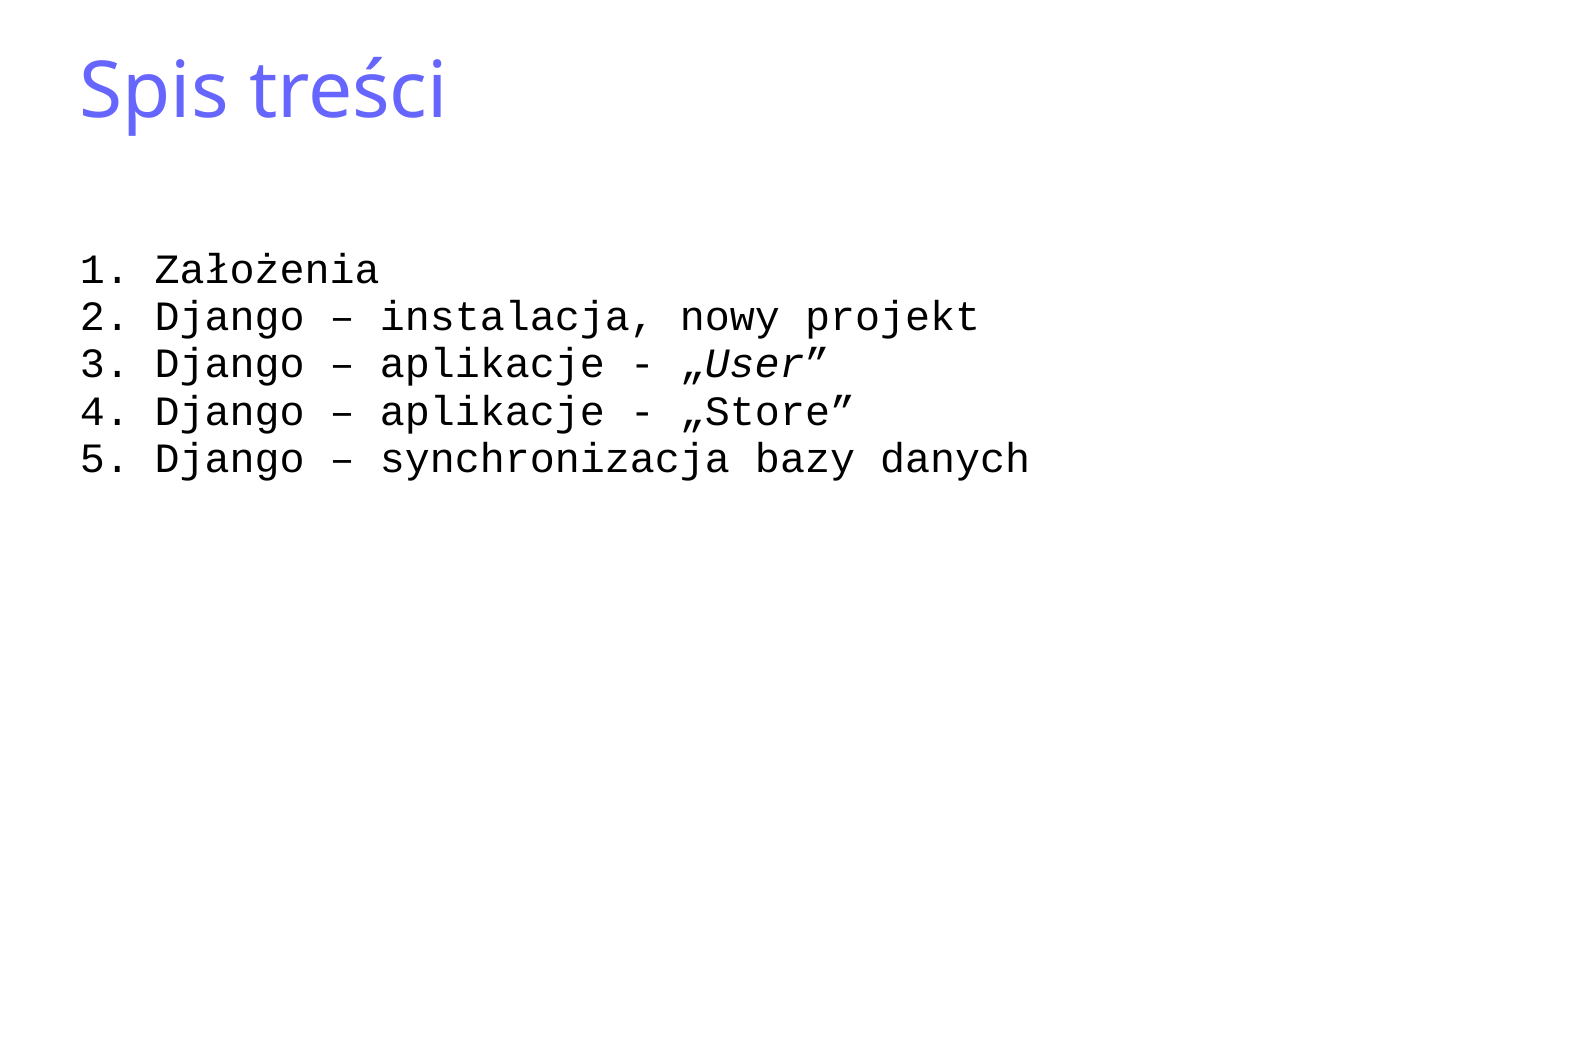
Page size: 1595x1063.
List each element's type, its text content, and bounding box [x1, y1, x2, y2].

title Spis treści [79, 42, 1515, 220]
subtitle Założenia Django – instalacja, nowy projekt Django – aplikacje - „User” Django – aplikacje - „Store” Django – synchronizacja bazy danych [79, 248, 1515, 951]
